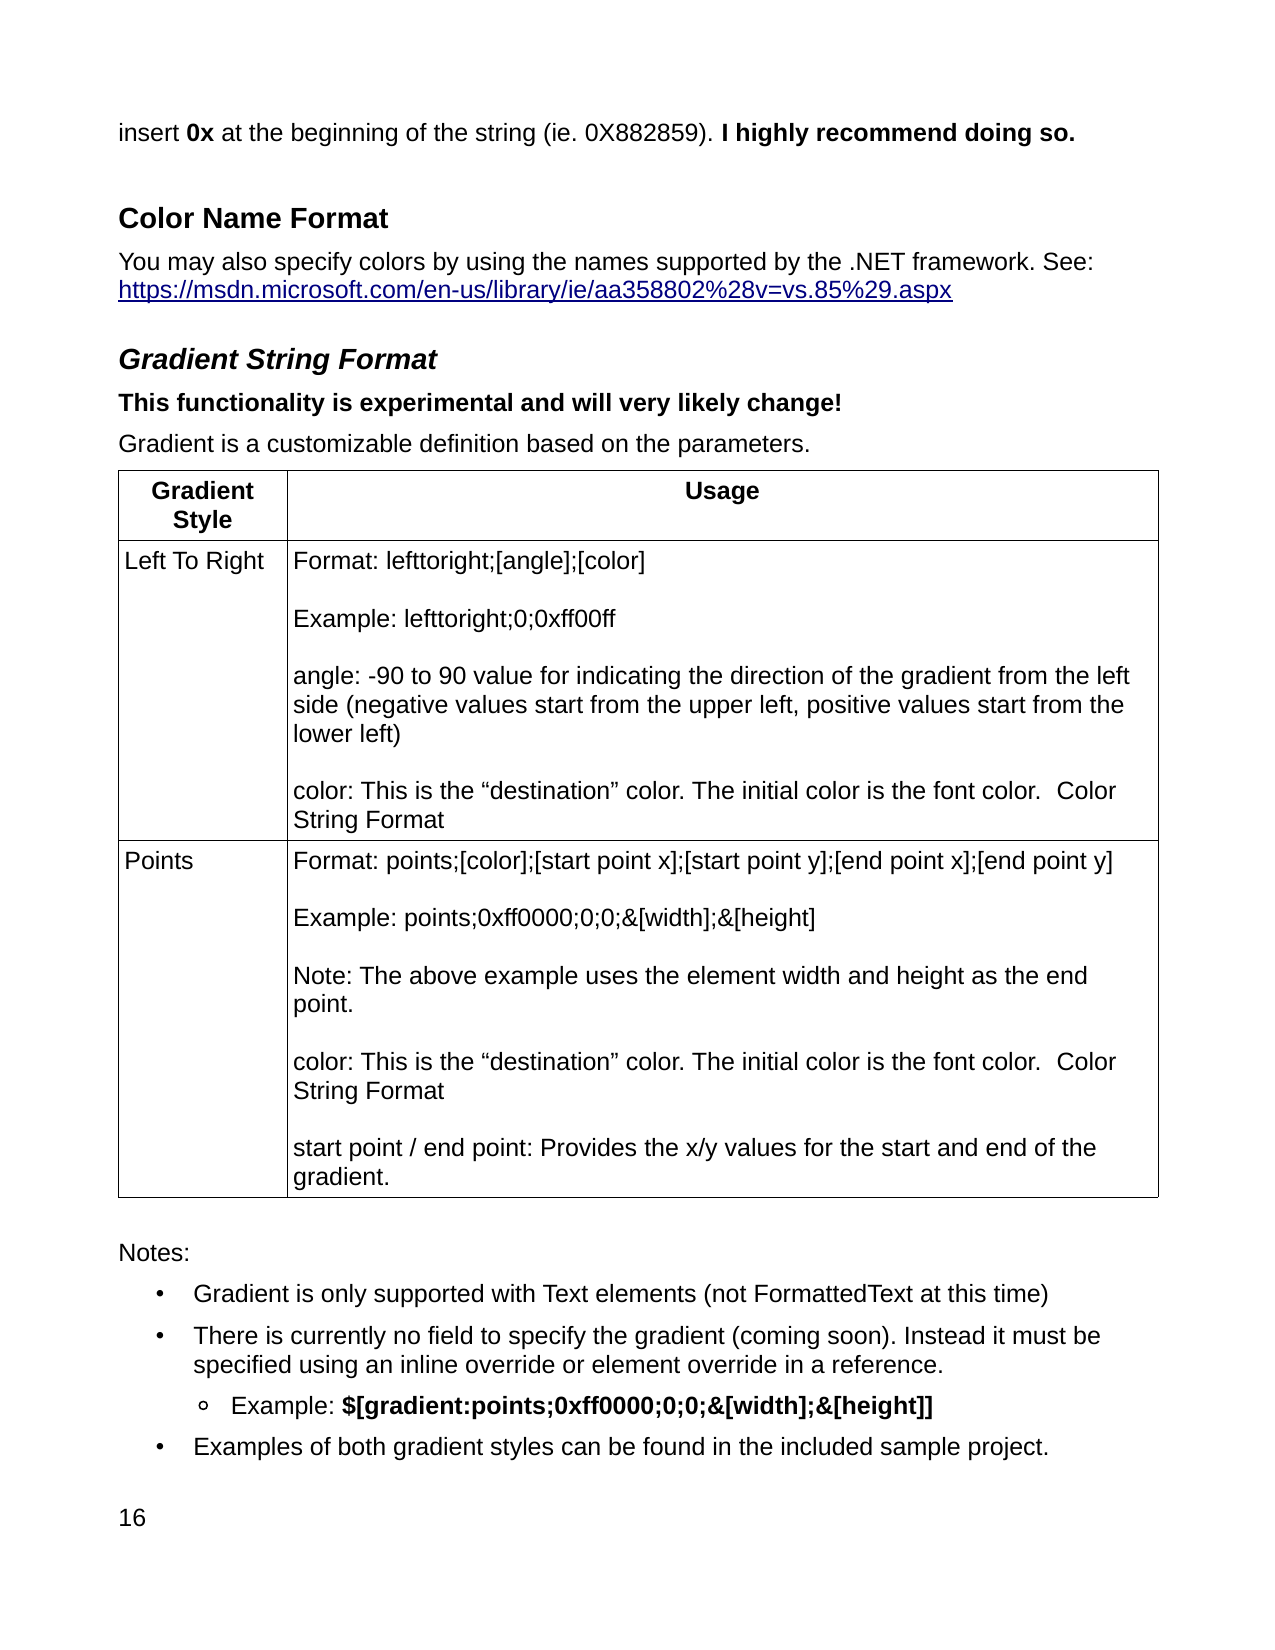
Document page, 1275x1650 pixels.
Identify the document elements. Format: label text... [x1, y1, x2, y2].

table_cell Left To Right [119, 541, 287, 839]
list Example: $[gradient:points;0xff0000;0;0;&[width];&[height]] [193, 1391, 1157, 1420]
list There is currently no field to specify the gradient (coming soon). Instead it must be specified using an inline override or element override in a reference. [156, 1321, 1157, 1378]
table_header Usage [288, 471, 1158, 540]
table_cell Format: points;[color];[start point x];[start point y];[end point x];[end point y] Example: points;0xff0000;0;0;&[width];&[height] Note: The above example uses the element width and height as the end point. color: This is the “destination” color. The initial color is the font color. Color String Format start point / end point: Provides the x/y values for the start and end of the gradient. [288, 841, 1158, 1197]
table_header Gradient Style [119, 471, 287, 540]
table_cell Points [119, 841, 287, 1197]
text You may also specify colors by using the names supported by the .NET framework. See: https://msdn.microsoft.com/en-us/library/ie/aa358802%28v=vs.85%29.aspx [118, 247, 1157, 304]
subtitle Gradient String Format [118, 342, 1157, 375]
text Notes: [118, 1238, 1157, 1267]
list Gradient is only supported with Text elements (not FormattedText at this time) [156, 1279, 1157, 1308]
list Examples of both gradient styles can be found in the included sample project. [156, 1432, 1157, 1461]
text Gradient is a customizable definition based on the parameters. [118, 429, 1157, 458]
text insert 0x at the beginning of the string (ie. 0X882859). I highly recommend doing so. [118, 118, 1157, 147]
text This functionality is experimental and will very likely change! [118, 388, 1157, 416]
subtitle Color Name Format [118, 201, 1157, 234]
table_cell Format: lefttoright;[angle];[color] Example: lefttoright;0;0xff00ff angle: -90 to 90 value for indicating the direction of the gradient from the left side (negative values start from the upper left, positive values start from the lower left) color: This is the “destination” color. The initial color is the font color. Color String Format [288, 541, 1158, 839]
